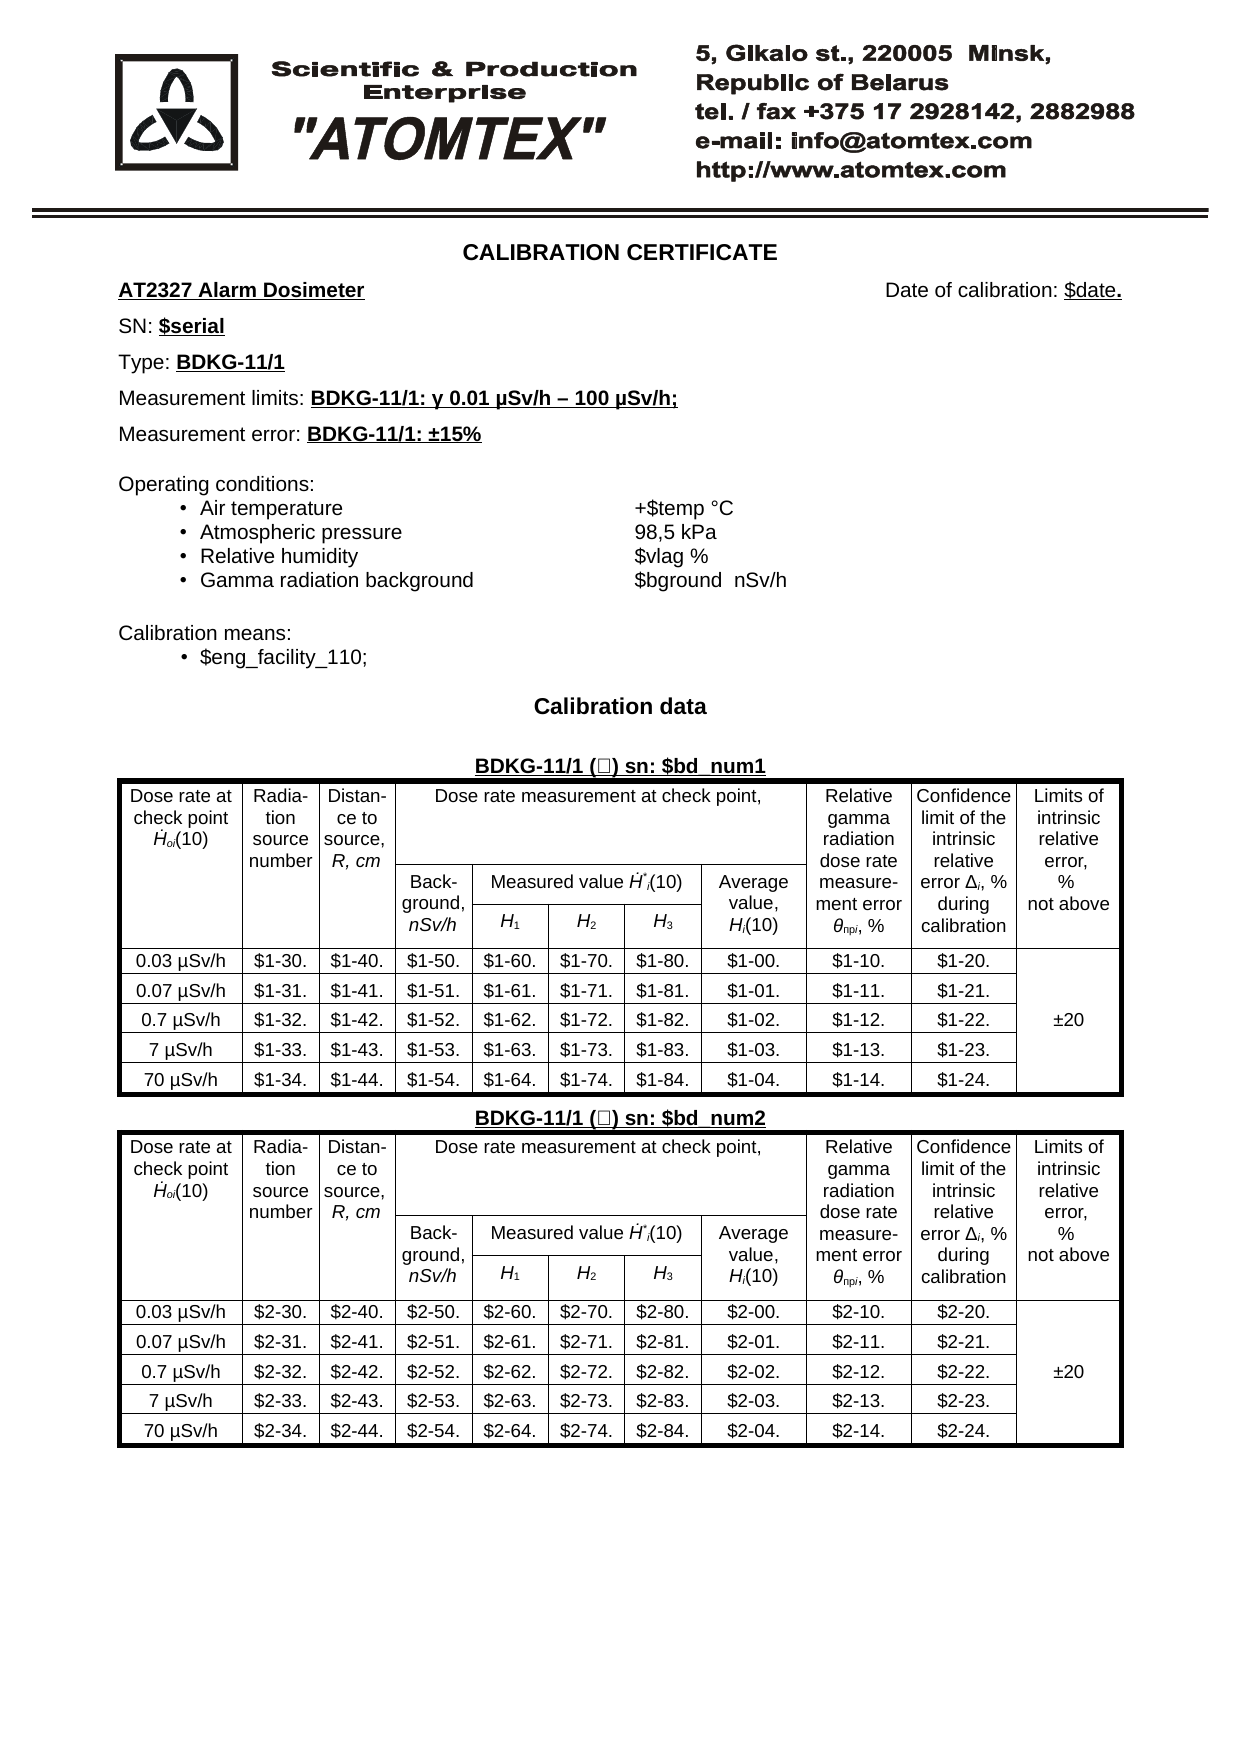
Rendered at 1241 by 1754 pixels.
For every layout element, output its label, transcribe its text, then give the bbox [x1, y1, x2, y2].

table_cell $2-52. [396, 1355, 472, 1383]
table_cell $2-10. [807, 1301, 911, 1324]
table_cell $2-14. [807, 1414, 911, 1443]
table_cell H1 [473, 1256, 548, 1299]
table_cell Average value, Hi(10) [702, 865, 806, 948]
text Calibration means: [118, 621, 1122, 645]
table_cell $1-32. [243, 1004, 319, 1032]
table_cell $1-33. [243, 1033, 319, 1062]
table_cell $1-23. [912, 1033, 1016, 1062]
table_cell H2 [549, 1256, 624, 1299]
table_cell $2-23. [912, 1385, 1016, 1413]
table_cell Back-ground, nSv/h [396, 1216, 472, 1299]
table_cell $2-44. [320, 1414, 395, 1443]
table_cell H3 [625, 1256, 701, 1299]
table_cell 0.03 µSv/h [122, 949, 242, 973]
table_cell $2-04. [702, 1414, 806, 1443]
table_cell $1-21. [912, 974, 1016, 1002]
table_cell H1 [473, 905, 548, 948]
table_cell $1-04. [702, 1063, 806, 1092]
table_cell 0.07 µSv/h [122, 1325, 242, 1354]
table_cell Back-ground, nSv/h [396, 865, 472, 948]
table_cell Dose rate measurement at check point, [396, 1135, 806, 1215]
table_cell $2-53. [396, 1385, 472, 1413]
text Calibration data [118, 693, 1122, 719]
table_cell $1-44. [320, 1063, 395, 1092]
table_cell $2-72. [549, 1355, 624, 1383]
table_cell $1-24. [912, 1063, 1016, 1092]
table_cell $2-33. [243, 1385, 319, 1413]
table_cell Confidence limit of the intrinsic relative error Δi, % during calibration [912, 1135, 1016, 1299]
table_cell $1-84. [625, 1063, 701, 1092]
table_cell Confidence limit of the intrinsic relative error Δi, % during calibration [912, 784, 1016, 948]
text Operating conditions: [118, 472, 1122, 496]
table_cell Distan-ce to source, R, сm [320, 784, 395, 948]
table_cell $2-13. [807, 1385, 911, 1413]
table_cell $1-54. [396, 1063, 472, 1092]
table_cell ±20 [1017, 1301, 1119, 1443]
text Measurement limits: BDKG-11/1: γ 0.01 µSv/h – 100 µSv/h; [118, 386, 1122, 409]
table_cell $2-20. [912, 1301, 1016, 1324]
table_cell $1-31. [243, 974, 319, 1002]
table_cell $1-62. [473, 1004, 548, 1032]
text CALIBRATION CERTIFICATE [118, 239, 1122, 265]
list Air temperature +$temp °C [179, 496, 1122, 520]
table_cell $1-34. [243, 1063, 319, 1092]
table_cell Dose rate at check point Ḣoi(10) [122, 784, 242, 948]
table_cell $2-41. [320, 1325, 395, 1354]
table_cell $1-81. [625, 974, 701, 1002]
table_cell 70 µSv/h [122, 1414, 242, 1443]
table_cell $2-21. [912, 1325, 1016, 1354]
table_cell Limits of intrinsic relative error, % not above [1017, 1135, 1119, 1299]
table_cell $2-34. [243, 1414, 319, 1443]
table_cell $2-11. [807, 1325, 911, 1354]
table_cell $1-80. [625, 949, 701, 973]
table_cell $1-61. [473, 974, 548, 1002]
text [118, 218, 1122, 237]
table_cell $1-82. [625, 1004, 701, 1032]
table_cell $2-30. [243, 1301, 319, 1324]
table_cell $2-40. [320, 1301, 395, 1324]
table_cell Dose rate at check point Ḣoi(10) [122, 1135, 242, 1299]
table_cell $2-81. [625, 1325, 701, 1354]
table_cell $1-30. [243, 949, 319, 973]
list Atmospheric pressure 98,5 kPa [179, 520, 1122, 544]
text SN: $serial [118, 314, 1122, 338]
text AT2327 Alarm Dosimeter Date of calibration: $date. [118, 278, 1122, 302]
table_cell $2-12. [807, 1355, 911, 1383]
table_cell Relative gamma radiation dose rate measure-ment error θпрi, % [807, 784, 911, 948]
table_cell 0.07 µSv/h [122, 974, 242, 1002]
list Relative humidity $vlag % [179, 544, 1122, 568]
table_cell $1-71. [549, 974, 624, 1002]
table_cell $1-53. [396, 1033, 472, 1062]
list $eng_facility_110; [123, 645, 1122, 669]
table_cell $2-42. [320, 1355, 395, 1383]
table_cell $1-22. [912, 1004, 1016, 1032]
table_cell $1-11. [807, 974, 911, 1002]
table_cell $1-74. [549, 1063, 624, 1092]
table_cell $1-01. [702, 974, 806, 1002]
table_cell $1-70. [549, 949, 624, 973]
table_cell $1-83. [625, 1033, 701, 1062]
table_cell $2-51. [396, 1325, 472, 1354]
table_cell $1-63. [473, 1033, 548, 1062]
table_cell 0.03 µSv/h [122, 1301, 242, 1324]
list Gamma radiation background $bground nSv/h [179, 568, 1122, 592]
table_cell $2-22. [912, 1355, 1016, 1383]
table_cell $2-71. [549, 1325, 624, 1354]
table_cell $1-14. [807, 1063, 911, 1092]
table_cell $1-10. [807, 949, 911, 973]
table_cell $1-43. [320, 1033, 395, 1062]
table_cell ±20 [1017, 949, 1119, 1092]
table_cell $2-73. [549, 1385, 624, 1413]
table_cell $1-72. [549, 1004, 624, 1032]
table_cell $2-54. [396, 1414, 472, 1443]
table_cell $1-20. [912, 949, 1016, 973]
table_cell Relative gamma radiation dose rate measure-ment error θпрi, % [807, 1135, 911, 1299]
table_cell Dose rate measurement at check point, [396, 784, 806, 864]
table_cell Radia-tion source number [243, 1135, 319, 1299]
table_cell Distan-ce to source, R, сm [320, 1135, 395, 1299]
table_cell $1-50. [396, 949, 472, 973]
table_cell $2-31. [243, 1325, 319, 1354]
table_cell $2-82. [625, 1355, 701, 1383]
table_cell $1-60. [473, 949, 548, 973]
table_cell $2-80. [625, 1301, 701, 1324]
table_cell $2-03. [702, 1385, 806, 1413]
table_cell 7 µSv/h [122, 1385, 242, 1413]
table_cell 7 µSv/h [122, 1033, 242, 1062]
table_cell $2-24. [912, 1414, 1016, 1443]
table_header BDKG-11/1 () sn: $bd_num2 [119, 1097, 1121, 1130]
table_cell $1-41. [320, 974, 395, 1002]
table_cell $2-83. [625, 1385, 701, 1413]
table_cell $2-63. [473, 1385, 548, 1413]
table_cell $1-64. [473, 1063, 548, 1092]
table_cell Average value, Hi(10) [702, 1216, 806, 1299]
table_cell $1-02. [702, 1004, 806, 1032]
table_cell $2-60. [473, 1301, 548, 1324]
table_cell $2-62. [473, 1355, 548, 1383]
table_cell $2-02. [702, 1355, 806, 1383]
table_cell 0.7 µSv/h [122, 1355, 242, 1383]
table_cell Radia-tion source number [243, 784, 319, 948]
table_cell $1-51. [396, 974, 472, 1002]
table_cell $2-32. [243, 1355, 319, 1383]
table_cell Measured value Ḣ*i(10) [473, 1216, 701, 1255]
table_cell $1-42. [320, 1004, 395, 1032]
table_cell $2-01. [702, 1325, 806, 1354]
table_cell $2-50. [396, 1301, 472, 1324]
table_cell $1-03. [702, 1033, 806, 1062]
table_header BDKG-11/1 () sn: $bd_num1 [119, 745, 1121, 778]
table_cell Limits of intrinsic relative error, % not above [1017, 784, 1119, 948]
table_cell $2-61. [473, 1325, 548, 1354]
table_cell 70 µSv/h [122, 1063, 242, 1092]
table_cell H3 [625, 905, 701, 948]
text Type: BDKG-11/1 [118, 349, 1122, 373]
table_cell $1-13. [807, 1033, 911, 1062]
table_cell H2 [549, 905, 624, 948]
table_cell $1-40. [320, 949, 395, 973]
table_cell $2-00. [702, 1301, 806, 1324]
table_cell $1-12. [807, 1004, 911, 1032]
table_cell $2-43. [320, 1385, 395, 1413]
text [118, 178, 1122, 208]
table_cell $1-00. [702, 949, 806, 973]
table_cell $2-64. [473, 1414, 548, 1443]
text Measurement error: BDKG-11/1: ±15% [118, 421, 1122, 445]
table_cell $1-73. [549, 1033, 624, 1062]
table_cell $2-84. [625, 1414, 701, 1443]
table_cell Measured value Ḣ*i(10) [473, 865, 701, 903]
table_cell $2-74. [549, 1414, 624, 1443]
table_cell $2-70. [549, 1301, 624, 1324]
table_cell $1-52. [396, 1004, 472, 1032]
table_cell 0.7 µSv/h [122, 1004, 242, 1032]
